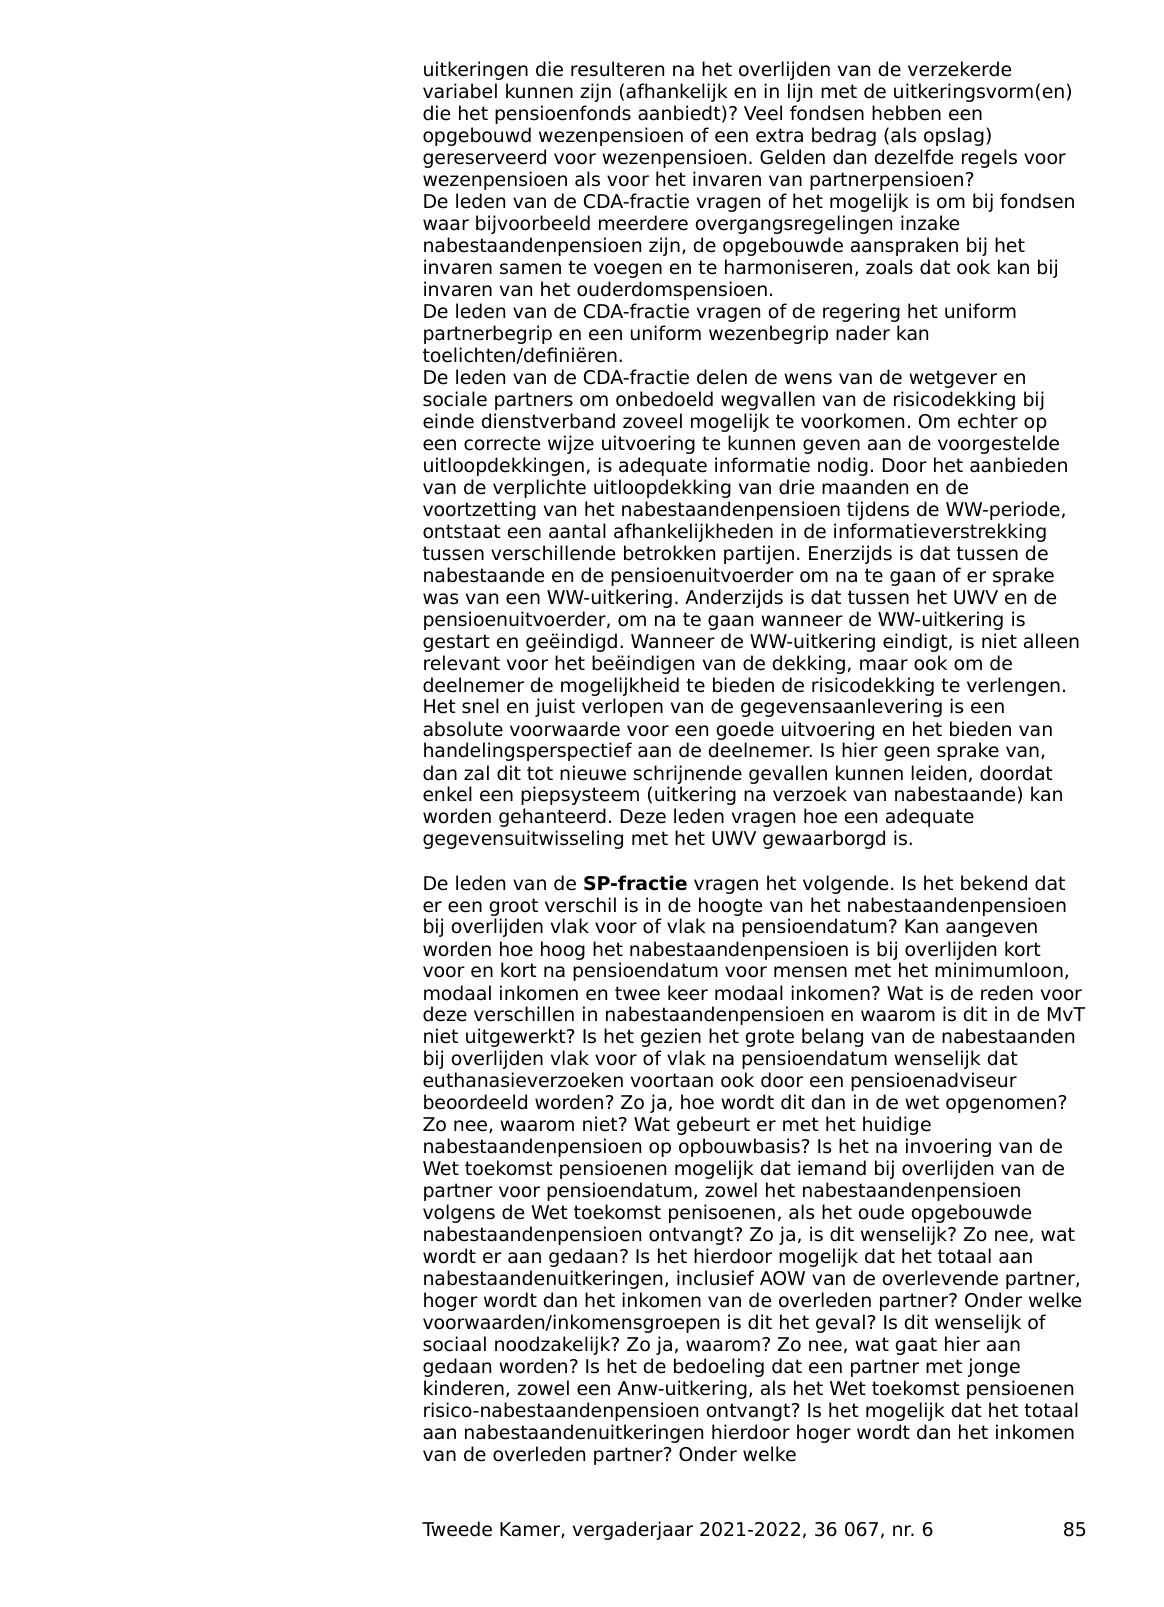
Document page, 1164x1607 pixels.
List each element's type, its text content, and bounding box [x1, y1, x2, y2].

text De leden van de CDA-fractie delen de wens van de wetgever en sociale partners om onbedoeld wegvallen van de risicodekking bij einde dienstverband zoveel mogelijk te voorkomen. Om echter op een correcte wijze uitvoering te kunnen geven aan de voorgestelde uitloopdekkingen, is adequate informatie nodig. Door het aanbieden van de verplichte uitloopdekking van drie maanden en de voortzetting van het nabestaandenpensioen tijdens de WW-periode, ontstaat een aantal afhankelijkheden in de informatieverstrekking tussen verschillende betrokken partijen. Enerzijds is dat tussen de nabestaande en de pensioenuitvoerder om na te gaan of er sprake was van een WW-uitkering. Anderzijds is dat tussen het UWV en de pensioenuitvoerder, om na te gaan wanneer de WW-uitkering is gestart en geëindigd. Wanneer de WW-uitkering eindigt, is niet alleen relevant voor het beëindigen van de dekking, maar ook om de deelnemer de mogelijkheid te bieden de risicodekking te verlengen. Het snel en juist verlopen van de gegevensaanlevering is een absolute voorwaarde voor een goede uitvoering en het bieden van handelingsperspectief aan de deelnemer. Is hier geen sprake van, dan zal dit tot nieuwe schrijnende gevallen kunnen leiden, doordat enkel een piepsysteem (uitkering na verzoek van nabestaande) kan worden gehanteerd. Deze leden vragen hoe een adequate gegevensuitwisseling met het UWV gewaarborgd is. [422, 367, 1087, 850]
text uitkeringen die resulteren na het overlijden van de verzekerde variabel kunnen zijn (afhankelijk en in lijn met de uitkeringsvorm(en) die het pensioenfonds aanbiedt)? Veel fondsen hebben een opgebouwd wezenpensioen of een extra bedrag (als opslag) gereserveerd voor wezenpensioen. Gelden dan dezelfde regels voor wezenpensioen als voor het invaren van partnerpensioen? [422, 59, 1087, 191]
text De leden van de CDA-fractie vragen of de regering het uniform partnerbegrip en een uniform wezenbegrip nader kan toelichten/definiëren. [422, 301, 1087, 367]
text De leden van de SP-fractie vragen het volgende. Is het bekend dat er een groot verschil is in de hoogte van het nabestaandenpensioen bij overlijden vlak voor of vlak na pensioendatum? Kan aangeven worden hoe hoog het nabestaandenpensioen is bij overlijden kort voor en kort na pensioendatum voor mensen met het minimumloon, modaal inkomen en twee keer modaal inkomen? Wat is de reden voor deze verschillen in nabestaandenpensioen en waarom is dit in de MvT niet uitgewerkt? Is het gezien het grote belang van de nabestaanden bij overlijden vlak voor of vlak na pensioendatum wenselijk dat euthanasieverzoeken voortaan ook door een pensioenadviseur beoordeeld worden? Zo ja, hoe wordt dit dan in de wet opgenomen? Zo nee, waarom niet? Wat gebeurt er met het huidige nabestaandenpensioen op opbouwbasis? Is het na invoering van de Wet toekomst pensioenen mogelijk dat iemand bij overlijden van de partner voor pensioendatum, zowel het nabestaandenpensioen volgens de Wet toekomst penisoenen, als het oude opgebouwde nabestaandenpensioen ontvangt? Zo ja, is dit wenselijk? Zo nee, wat wordt er aan gedaan? Is het hierdoor mogelijk dat het totaal aan nabestaandenuitkeringen, inclusief AOW van de overlevende partner, hoger wordt dan het inkomen van de overleden partner? Onder welke voorwaarden/inkomensgroepen is dit het geval? Is dit wenselijk of sociaal noodzakelijk? Zo ja, waarom? Zo nee, wat gaat hier aan gedaan worden? Is het de bedoeling dat een partner met jonge kinderen, zowel een Anw-uitkering, als het Wet toekomst pensioenen risico-nabestaandenpensioen ontvangt? Is het mogelijk dat het totaal aan nabestaandenuitkeringen hierdoor hoger wordt dan het inkomen van de overleden partner? Onder welke [422, 872, 1087, 1466]
text De leden van de CDA-fractie vragen of het mogelijk is om bij fondsen waar bijvoorbeeld meerdere overgangsregelingen inzake nabestaandenpensioen zijn, de opgebouwde aanspraken bij het invaren samen te voegen en te harmoniseren, zoals dat ook kan bij invaren van het ouderdomspensioen. [422, 191, 1087, 301]
